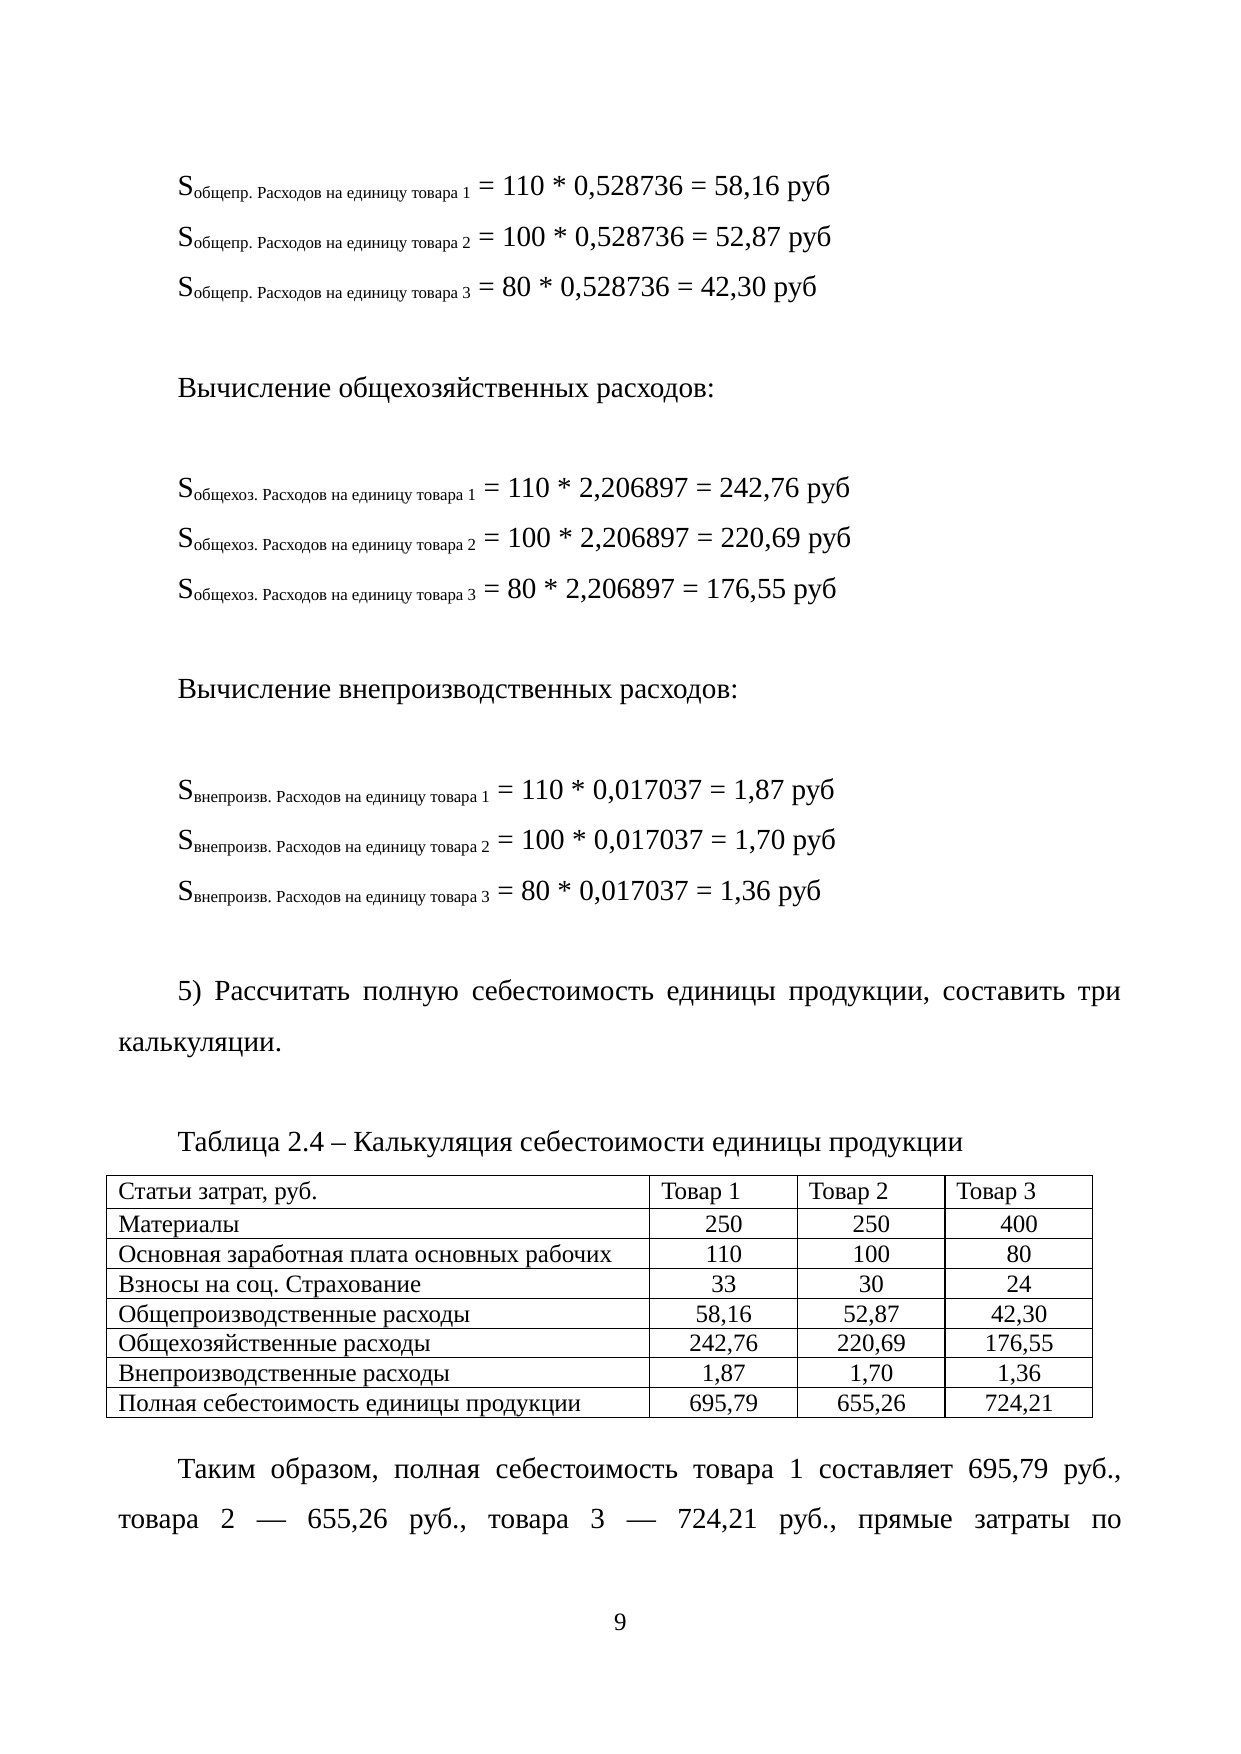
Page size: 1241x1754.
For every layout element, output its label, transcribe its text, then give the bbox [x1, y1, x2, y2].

table_cell 176,55 [946, 1329, 1092, 1357]
table_cell 1,70 [798, 1358, 944, 1387]
table_cell 220,69 [798, 1329, 944, 1357]
table_header Товар 2 [798, 1176, 944, 1208]
table_cell Материалы [107, 1209, 649, 1238]
table_cell 242,76 [650, 1329, 797, 1357]
text Sобщехоз. Расходов на единицу товара 3 = 80 * 2,206897 = 176,55 руб [118, 571, 1122, 604]
table_cell 24 [946, 1269, 1092, 1298]
table_cell 724,21 [946, 1388, 1092, 1417]
table_cell Общепроизводственные расходы [107, 1299, 649, 1327]
table_header Товар 3 [946, 1176, 1092, 1208]
table_cell 33 [650, 1269, 797, 1298]
text Sобщепр. Расходов на единицу товара 1 = 110 * 0,528736 = 58,16 руб [118, 168, 1122, 202]
table_cell 42,30 [946, 1299, 1092, 1327]
text Таким образом, полная себестоимость товара 1 составляет 695,79 руб., товара 2 — 655,26 руб., товара 3 — 724,21 руб., прямые затраты по [118, 1451, 1122, 1535]
table_cell 400 [946, 1209, 1092, 1238]
table_cell 250 [650, 1209, 797, 1238]
table_cell 1,87 [650, 1358, 797, 1387]
text Sобщехоз. Расходов на единицу товара 1 = 110 * 2,206897 = 242,76 руб [118, 470, 1122, 504]
table_cell Основная заработная плата основных рабочих [107, 1239, 649, 1268]
table_header Товар 1 [650, 1176, 797, 1208]
text Sобщепр. Расходов на единицу товара 2 = 100 * 0,528736 = 52,87 руб [118, 219, 1122, 252]
table_cell 695,79 [650, 1388, 797, 1417]
table_cell 1,36 [946, 1358, 1092, 1387]
table_cell 80 [946, 1239, 1092, 1268]
text Sобщепр. Расходов на единицу товара 3 = 80 * 0,528736 = 42,30 руб [118, 269, 1122, 303]
table_cell 250 [798, 1209, 944, 1238]
table_cell 52,87 [798, 1299, 944, 1327]
text Таблица 2.4 – Калькуляция себестоимости единицы продукции [118, 1124, 1122, 1158]
table_cell Общехозяйственные расходы [107, 1329, 649, 1357]
text Sобщехоз. Расходов на единицу товара 2 = 100 * 2,206897 = 220,69 руб [118, 521, 1122, 554]
text Вычисление внепроизводственных расходов: [118, 672, 1122, 705]
table_cell 100 [798, 1239, 944, 1268]
text Sвнепроизв. Расходов на единицу товара 1 = 110 * 0,017037 = 1,87 руб [118, 772, 1122, 806]
text Sвнепроизв. Расходов на единицу товара 2 = 100 * 0,017037 = 1,70 руб [118, 822, 1122, 856]
table_cell Взносы на соц. Страхование [107, 1269, 649, 1298]
text 5) Рассчитать полную себестоимость единицы продукции, составить три калькуляции. [118, 973, 1122, 1057]
table_cell 655,26 [798, 1388, 944, 1417]
table_cell 110 [650, 1239, 797, 1268]
table_cell 58,16 [650, 1299, 797, 1327]
table_cell 30 [798, 1269, 944, 1298]
table_header Статьи затрат, руб. [107, 1176, 649, 1208]
text Вычисление общехозяйственных расходов: [118, 370, 1122, 403]
table_cell Внепроизводственные расходы [107, 1358, 649, 1387]
text Sвнепроизв. Расходов на единицу товара 3 = 80 * 0,017037 = 1,36 руб [118, 873, 1122, 906]
table_cell Полная себестоимость единицы продукции [107, 1388, 649, 1417]
